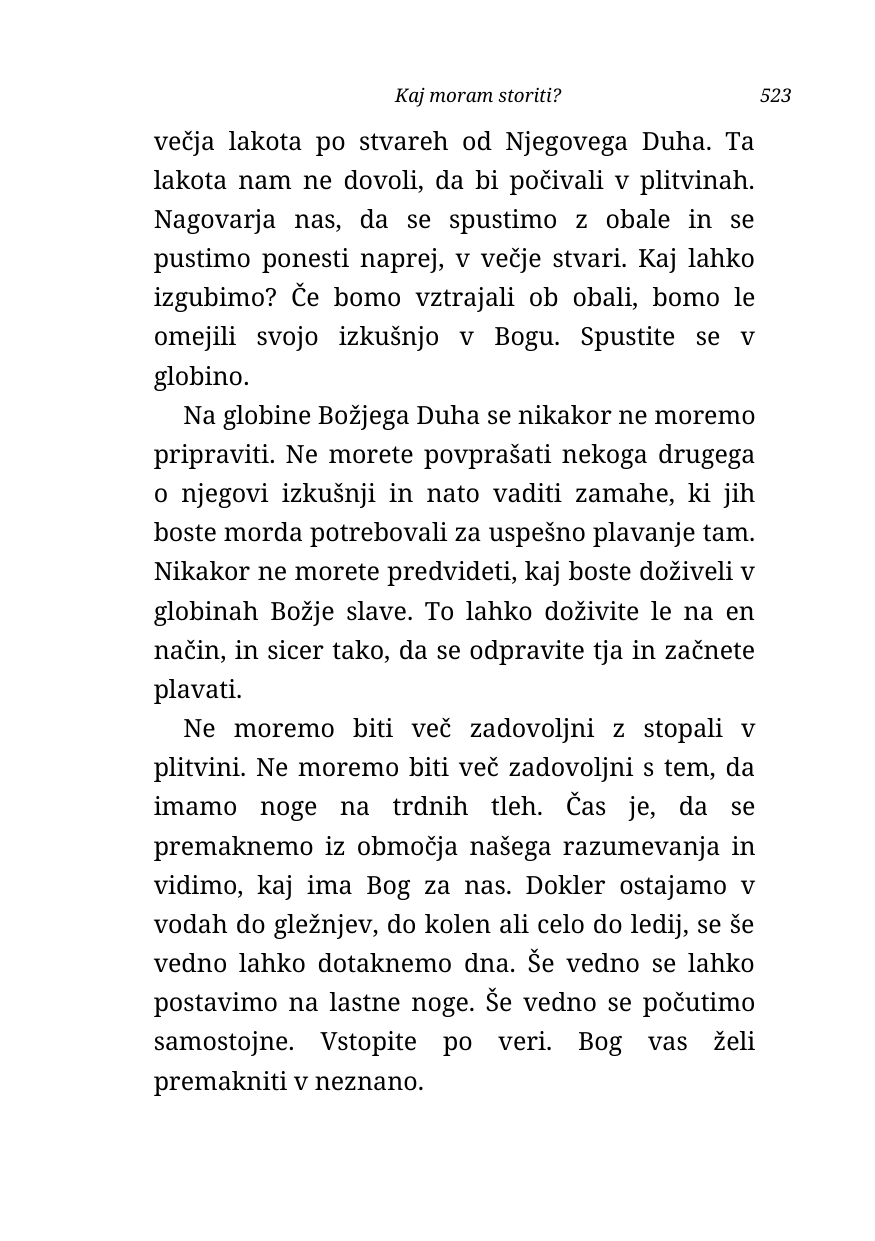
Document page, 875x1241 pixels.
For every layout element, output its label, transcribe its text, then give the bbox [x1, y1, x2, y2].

text večja lakota po stvareh od Njegovega Duha. Ta lakota nam ne dovoli, da bi počivali v plitvinah. Nagovarja nas, da se spustimo z obale in se pustimo ponesti naprej, v večje stvari. Kaj lahko izgubimo? Če bomo vztrajali ob obali, bomo le omejili svojo izkušnjo v Bogu. Spustite se v globino. [153, 123, 756, 392]
text Ne moremo biti več zadovoljni z stopali v plitvini. Ne moremo biti več zadovoljni s tem, da imamo noge na trdnih tleh. Čas je, da se premaknemo iz območja našega razumevanja in vidimo, kaj ima Bog za nas. Dokler ostajamo v vodah do gležnjev, do kolen ali celo do ledij, se še vedno lahko dotaknemo dna. Še vedno se lahko postavimo na lastne noge. Še vedno se počutimo samostojne. Vstopite po veri. Bog vas želi premakniti v neznano. [153, 711, 756, 1097]
text Na globine Božjega Duha se nikakor ne moremo pripraviti. Ne morete povprašati nekoga drugega o njegovi izkušnji in nato vaditi zamahe, ki jih boste morda potrebovali za uspešno plavanje tam. Nikakor ne morete predvideti, kaj boste doživeli v globinah Božje slave. To lahko doživite le na en način, in sicer tako, da se odpravite tja in začnete plavati. [153, 397, 756, 706]
